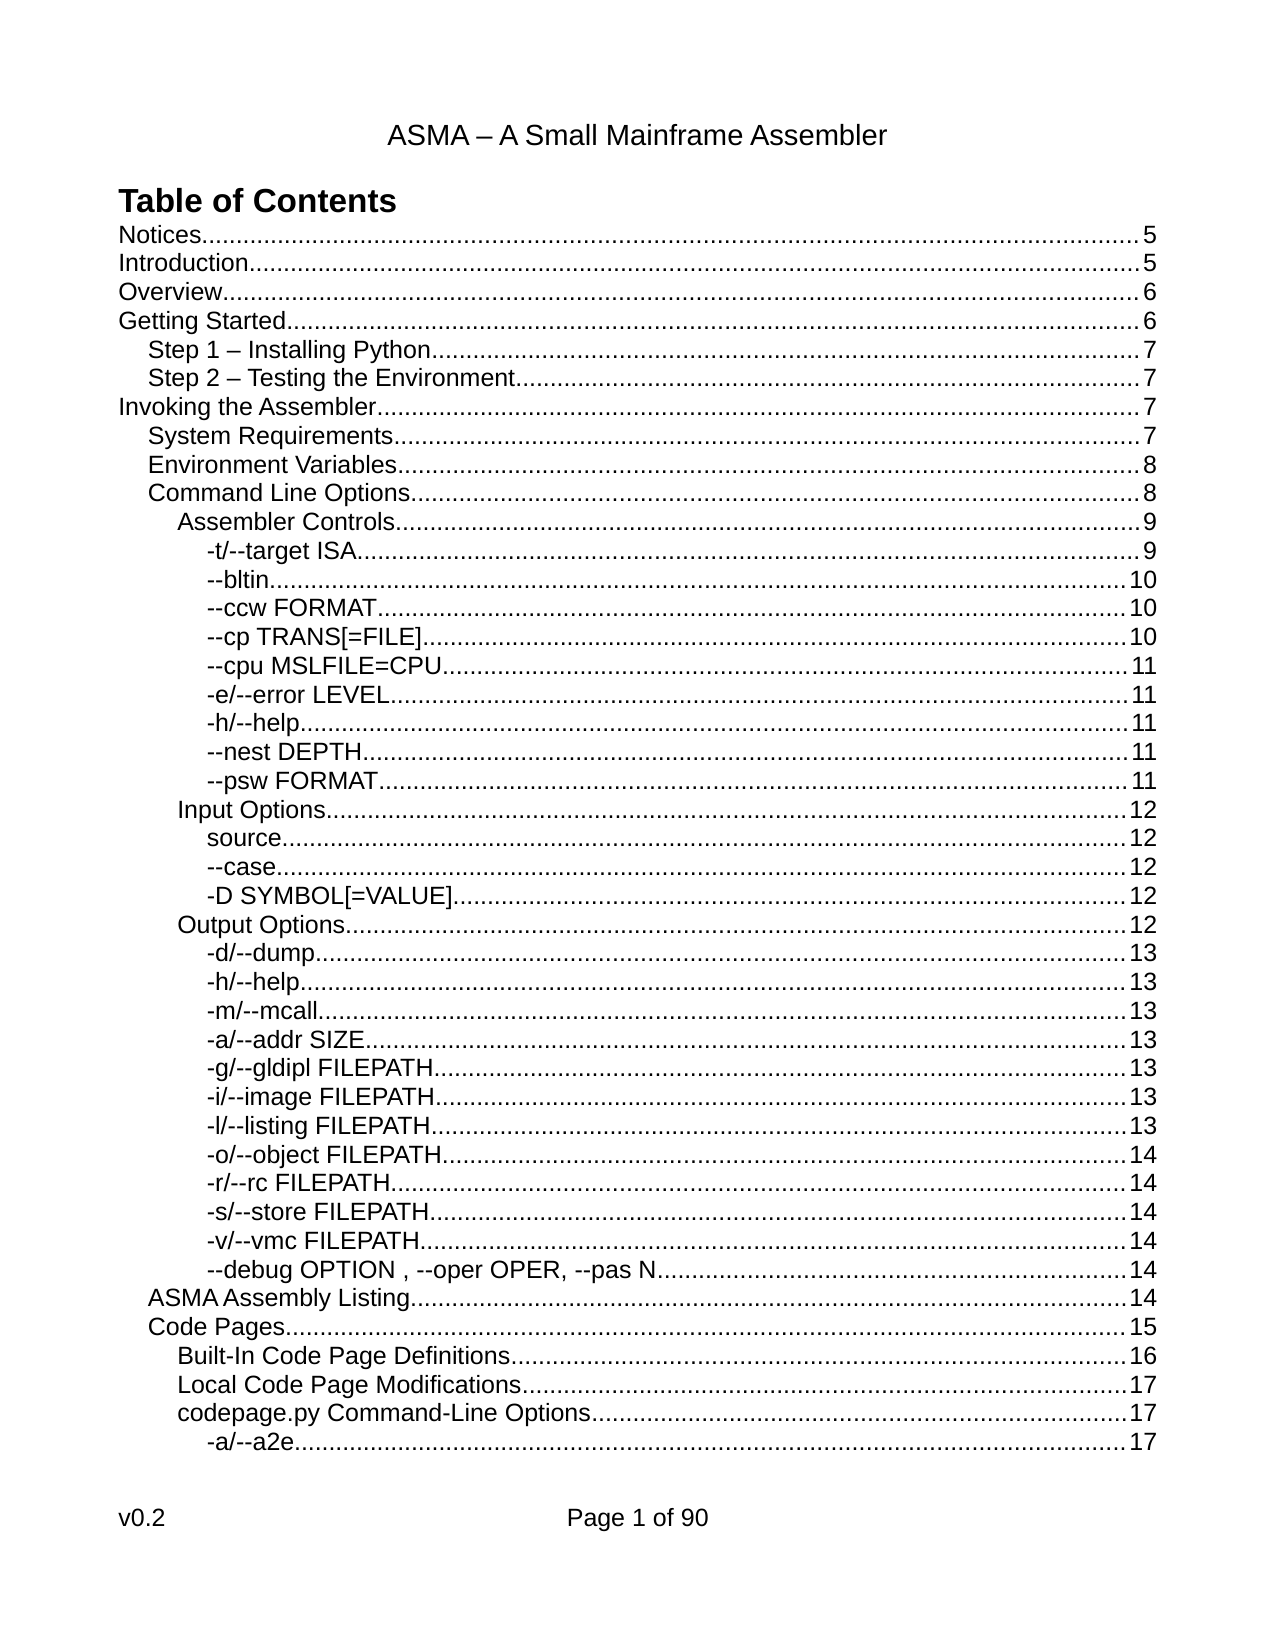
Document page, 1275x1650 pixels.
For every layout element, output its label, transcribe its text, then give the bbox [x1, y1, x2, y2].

text Local Code Page Modifications 17 [177, 1369, 1157, 1398]
text -h/--help 13 [207, 967, 1157, 996]
text -a/--a2e 17 [207, 1427, 1157, 1456]
text Built-In Code Page Definitions 16 [177, 1341, 1157, 1369]
text Introduction 5 [118, 248, 1157, 277]
text source 12 [207, 823, 1157, 852]
text -D SYMBOL[=VALUE] 12 [207, 881, 1157, 909]
text -h/--help 11 [207, 708, 1157, 737]
text Step 1 – Installing Python 7 [148, 334, 1157, 363]
text -i/--image FILEPATH 13 [207, 1082, 1157, 1111]
text --nest DEPTH 11 [207, 737, 1157, 766]
text -a/--addr SIZE 13 [207, 1024, 1157, 1053]
text -l/--listing FILEPATH 13 [207, 1111, 1157, 1139]
text Command Line Options 8 [148, 478, 1157, 507]
text -m/--mcall 13 [207, 996, 1157, 1024]
text --debug OPTION , --oper OPER, --pas N 14 [207, 1254, 1157, 1283]
text -d/--dump 13 [207, 938, 1157, 967]
text Getting Started 6 [118, 306, 1157, 334]
text codepage.py Command-Line Options 17 [177, 1398, 1157, 1427]
text -e/--error LEVEL 11 [207, 679, 1157, 708]
text -t/--target ISA 9 [207, 536, 1157, 564]
text --bltin 10 [207, 564, 1157, 593]
text -g/--gldipl FILEPATH 13 [207, 1053, 1157, 1082]
text --psw FORMAT 11 [207, 766, 1157, 794]
text -r/--rc FILEPATH 14 [207, 1168, 1157, 1197]
text Environment Variables 8 [148, 449, 1157, 478]
text Invoking the Assembler 7 [118, 392, 1157, 421]
text Assembler Controls 9 [177, 507, 1157, 536]
text -v/--vmc FILEPATH 14 [207, 1226, 1157, 1254]
text -s/--store FILEPATH 14 [207, 1197, 1157, 1226]
text Input Options 12 [177, 794, 1157, 823]
text Output Options 12 [177, 909, 1157, 938]
text ASMA Assembly Listing 14 [148, 1283, 1157, 1312]
text --cpu MSLFILE=CPU 11 [207, 651, 1157, 679]
text Code Pages 15 [148, 1312, 1157, 1341]
text Overview 6 [118, 277, 1157, 306]
text Step 2 – Testing the Environment 7 [148, 363, 1157, 392]
text --case 12 [207, 852, 1157, 881]
subtitle Table of Contents [118, 181, 1157, 219]
text --cp TRANS[=FILE] 10 [207, 622, 1157, 651]
text -o/--object FILEPATH 14 [207, 1139, 1157, 1168]
text --ccw FORMAT 10 [207, 593, 1157, 622]
text System Requirements 7 [148, 421, 1157, 449]
text Notices 5 [118, 219, 1157, 248]
